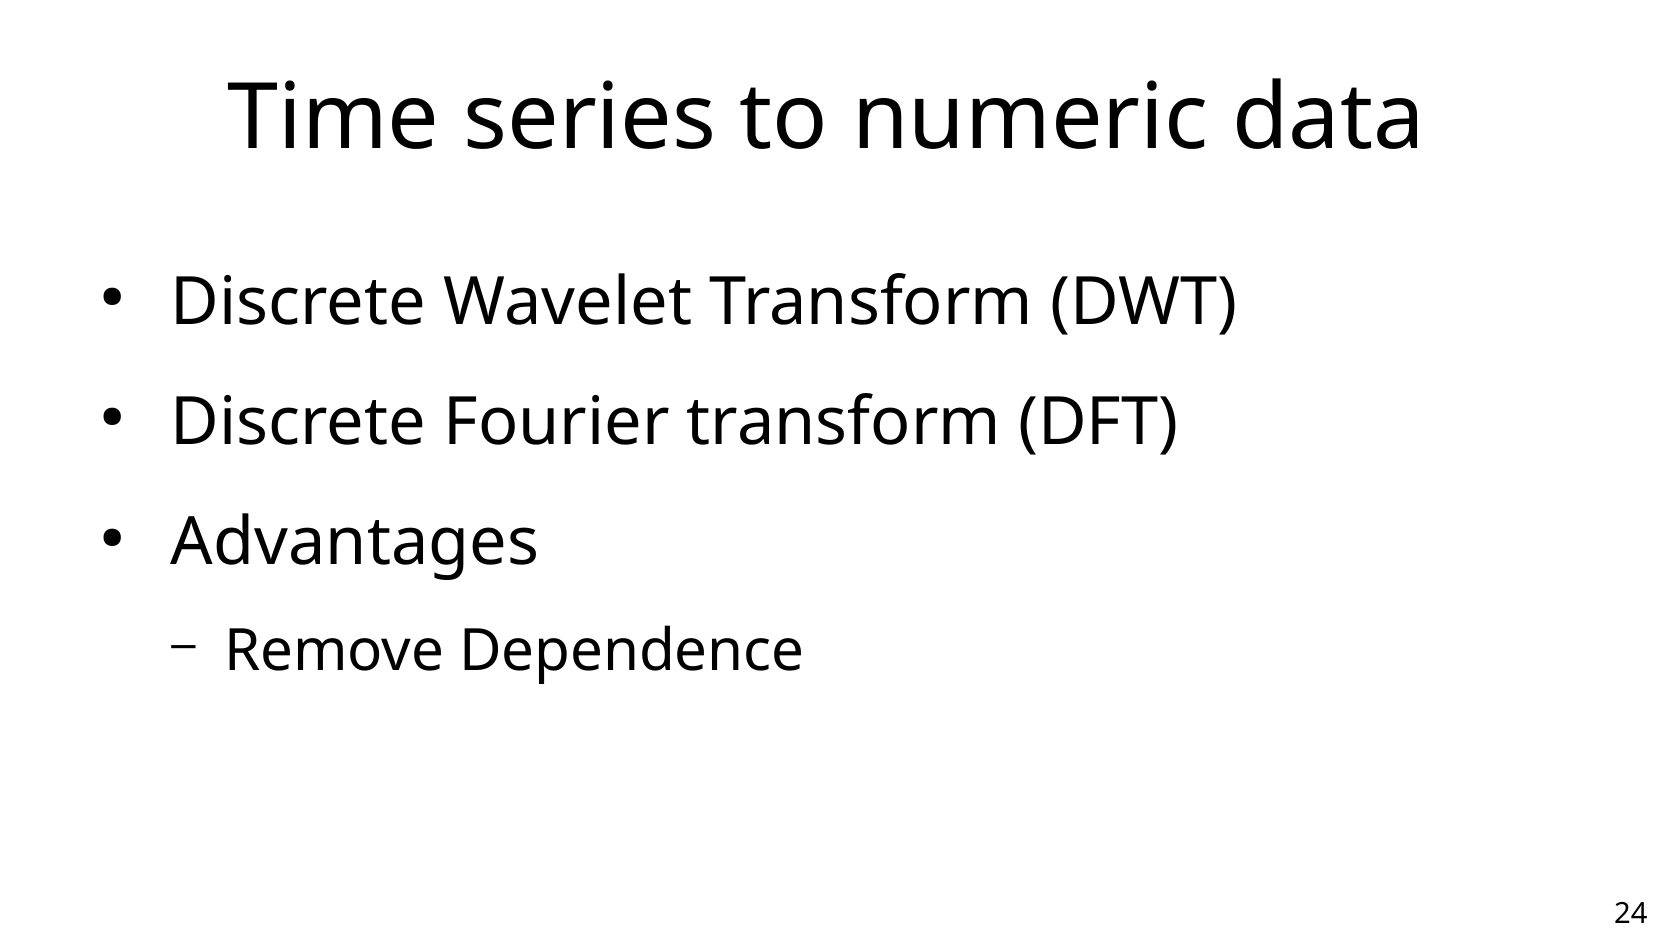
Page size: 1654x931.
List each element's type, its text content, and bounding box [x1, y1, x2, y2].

title Time series to numeric data [82, 1, 1571, 226]
list Discrete Wavelet Transform (DWT) Discrete Fourier transform (DFT) Advantages Remove Dependence [82, 253, 1571, 793]
